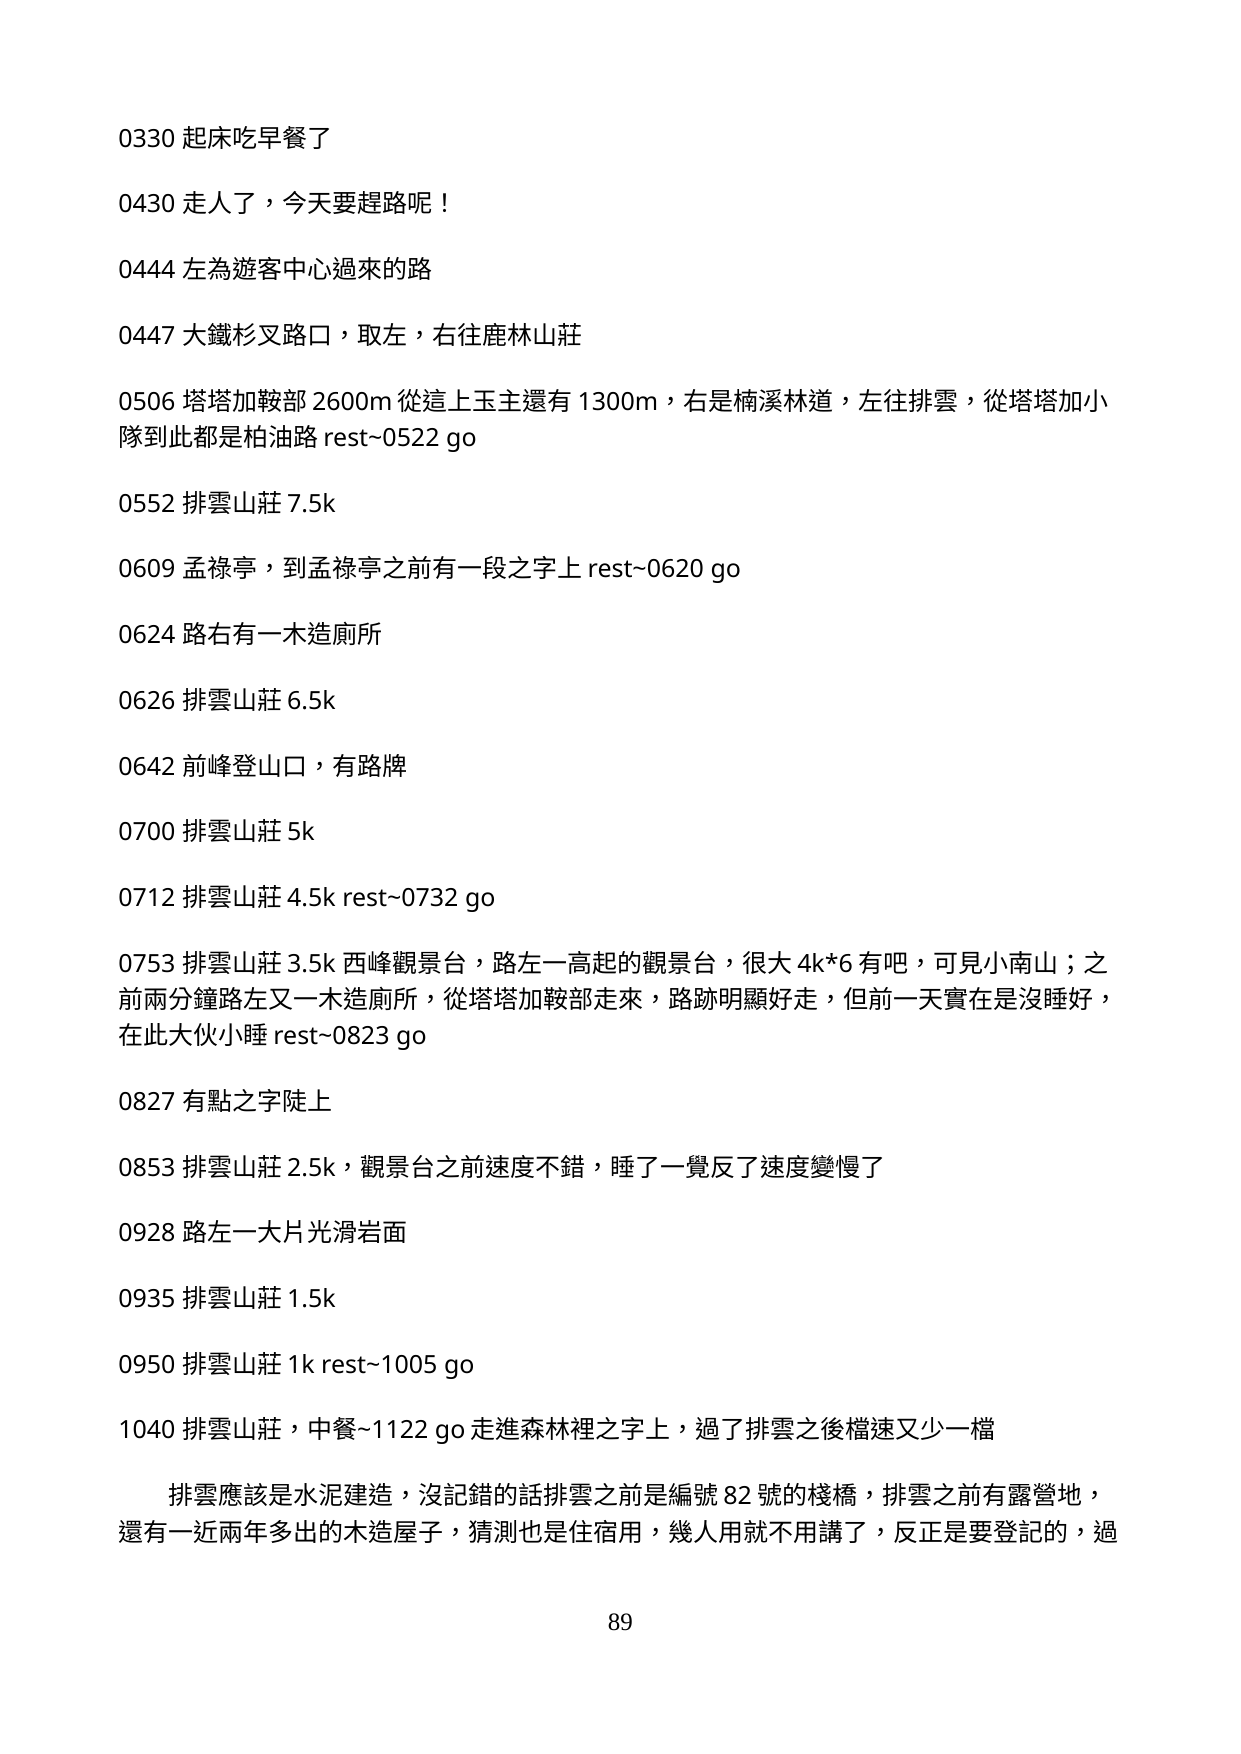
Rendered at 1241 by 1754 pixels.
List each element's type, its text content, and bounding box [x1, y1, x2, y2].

text 0330 起床吃早餐了 [118, 118, 1122, 154]
text 0444 左為遊客中心過來的路 [118, 249, 1122, 286]
text 0753 排雲山莊3.5k 西峰觀景台，路左一高起的觀景台，很大4k*6有吧，可見小南山；之前兩分鐘路左又一木造廁所，從塔塔加鞍部走來，路跡明顯好走，但前一天實在是沒睡好，在此大伙小睡rest~0823 go [118, 943, 1122, 1052]
text 0827 有點之字陡上 [118, 1081, 1122, 1118]
text 0430 走人了，今天要趕路呢！ [118, 184, 1122, 220]
text 0642 前峰登山口，有路牌 [118, 746, 1122, 782]
text 0626 排雲山莊6.5k [118, 680, 1122, 716]
text 排雲應該是水泥建造，沒記錯的話排雲之前是編號82號的棧橋，排雲之前有露營地，還有一近兩年多出的木造屋子，猜測也是住宿用，幾人用就不用講了，反正是要登記的，過 [118, 1476, 1122, 1548]
text 0506 塔塔加鞍部2600m從這上玉主還有1300m，右是楠溪林道，左往排雲，從塔塔加小隊到此都是柏油路rest~0522 go [118, 381, 1122, 453]
text 0935 排雲山莊1.5k [118, 1278, 1122, 1315]
text 0712 排雲山莊4.5k rest~0732 go [118, 877, 1122, 914]
text 0552 排雲山莊7.5k [118, 483, 1122, 519]
text 0609 孟祿亭，到孟祿亭之前有一段之字上 rest~0620 go [118, 549, 1122, 585]
text 0853 排雲山莊2.5k，觀景台之前速度不錯，睡了一覺反了速度變慢了 [118, 1147, 1122, 1183]
text 0700 排雲山莊5k [118, 812, 1122, 848]
text 0928 路左一大片光滑岩面 [118, 1213, 1122, 1249]
text 0447 大鐵杉叉路口，取左，右往鹿林山莊 [118, 315, 1122, 352]
text 0624 路右有一木造廁所 [118, 614, 1122, 651]
text 0950 排雲山莊1k rest~1005 go [118, 1344, 1122, 1381]
text 1040 排雲山莊，中餐~1122 go走進森林裡之字上，過了排雲之後檔速又少一檔 [118, 1410, 1122, 1446]
